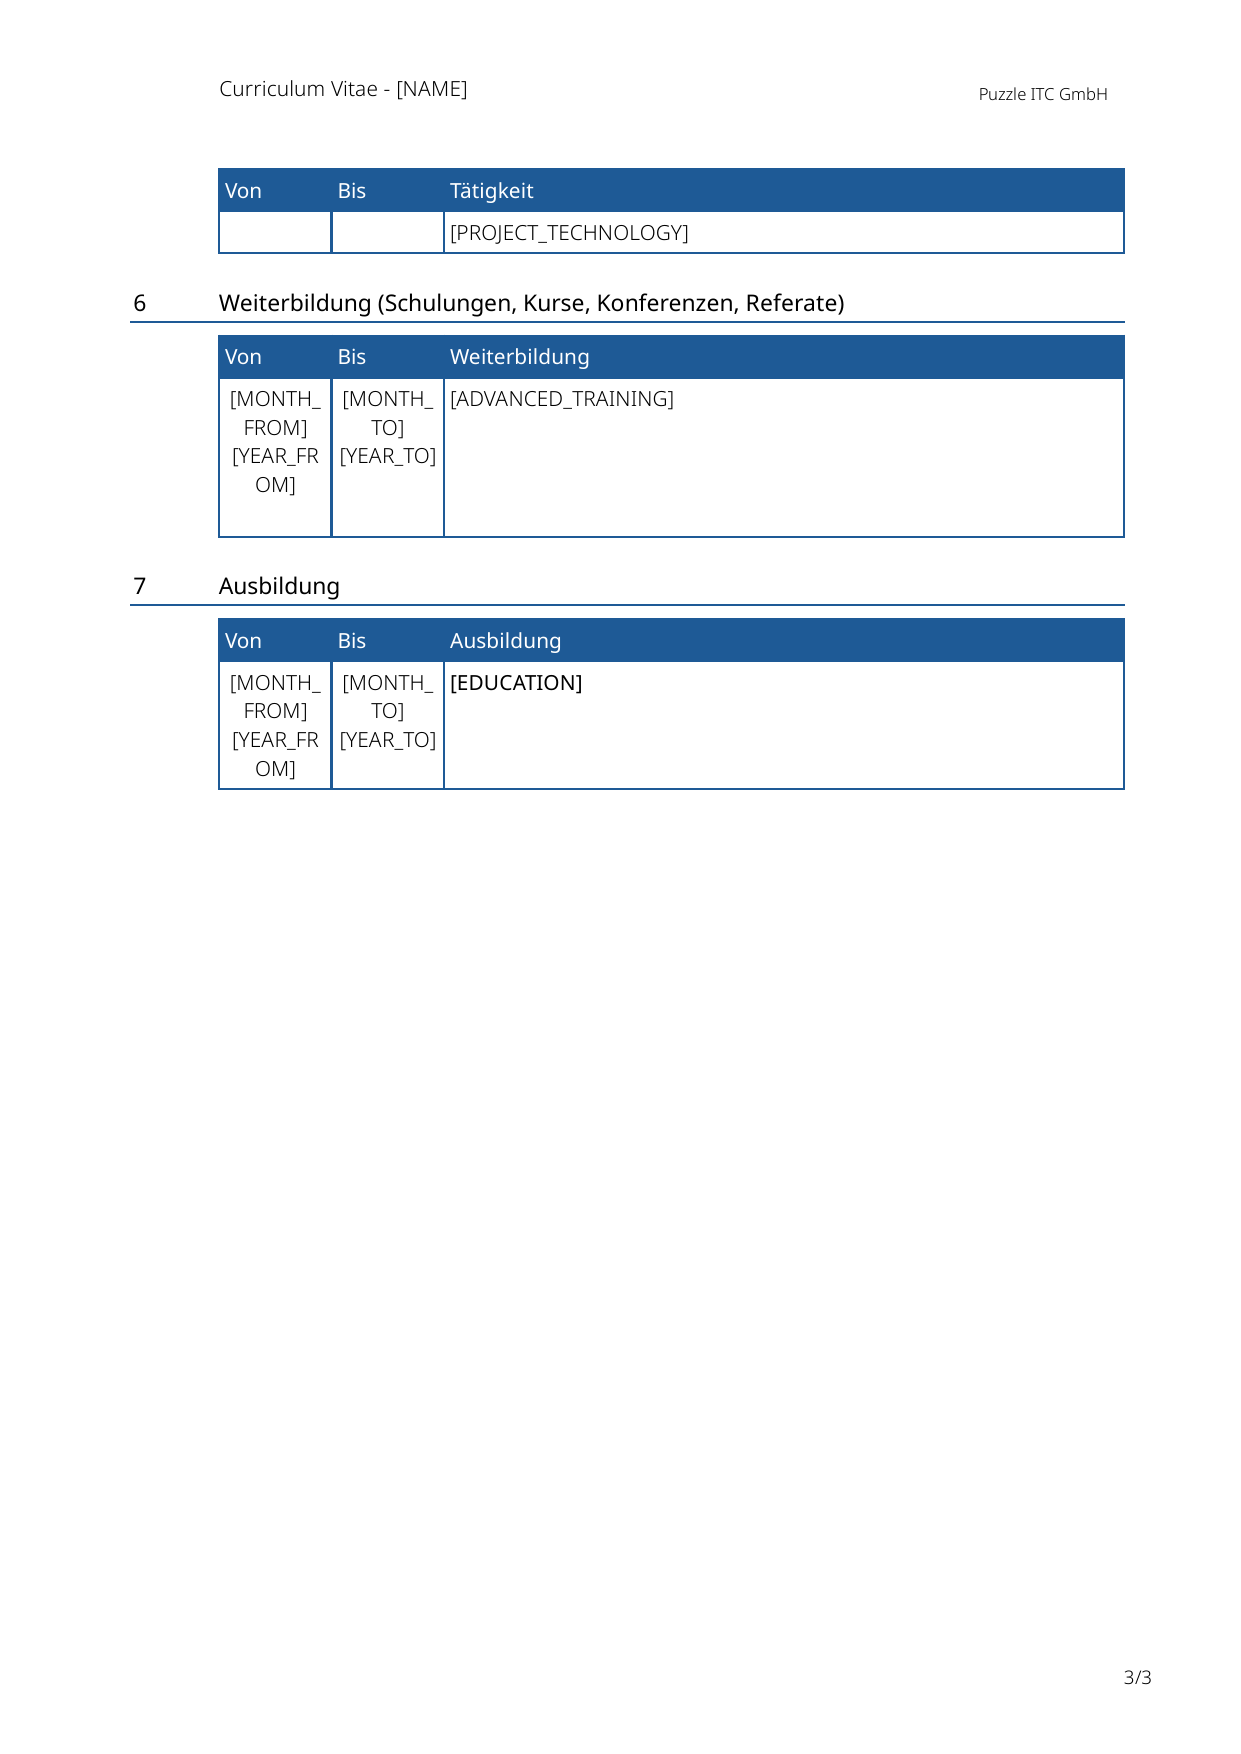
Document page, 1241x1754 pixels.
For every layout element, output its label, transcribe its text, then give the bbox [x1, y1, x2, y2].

table_cell [EDUCATION] [445, 662, 1123, 788]
subtitle Weiterbildung (Schulungen, Kurse, Konferenzen, Referate) [130, 284, 1125, 321]
table_header Von [220, 337, 330, 377]
table_cell [MONTH_FROM][YEAR_FROM] [220, 379, 330, 536]
subtitle Ausbildung [130, 567, 1125, 604]
table_header Ausbildung [445, 620, 1123, 660]
table_cell [ADVANCED_TRAINING] [445, 379, 1123, 536]
table_cell [220, 212, 330, 252]
table_header Bis [333, 337, 443, 377]
table_header Tätigkeit [445, 170, 1123, 210]
table_cell [MONTH_TO][YEAR_TO] [333, 662, 443, 788]
table_header Bis [333, 170, 443, 210]
table_header Von [220, 170, 330, 210]
table_cell [PROJECT_TECHNOLOGY] [445, 212, 1123, 252]
table_header Von [220, 620, 330, 660]
table_header Bis [333, 620, 443, 660]
table_header Weiterbildung [445, 337, 1123, 377]
table_cell [333, 212, 443, 252]
table_cell [MONTH_TO][YEAR_TO] [333, 379, 443, 536]
table_cell [MONTH_FROM][YEAR_FROM] [220, 662, 330, 788]
